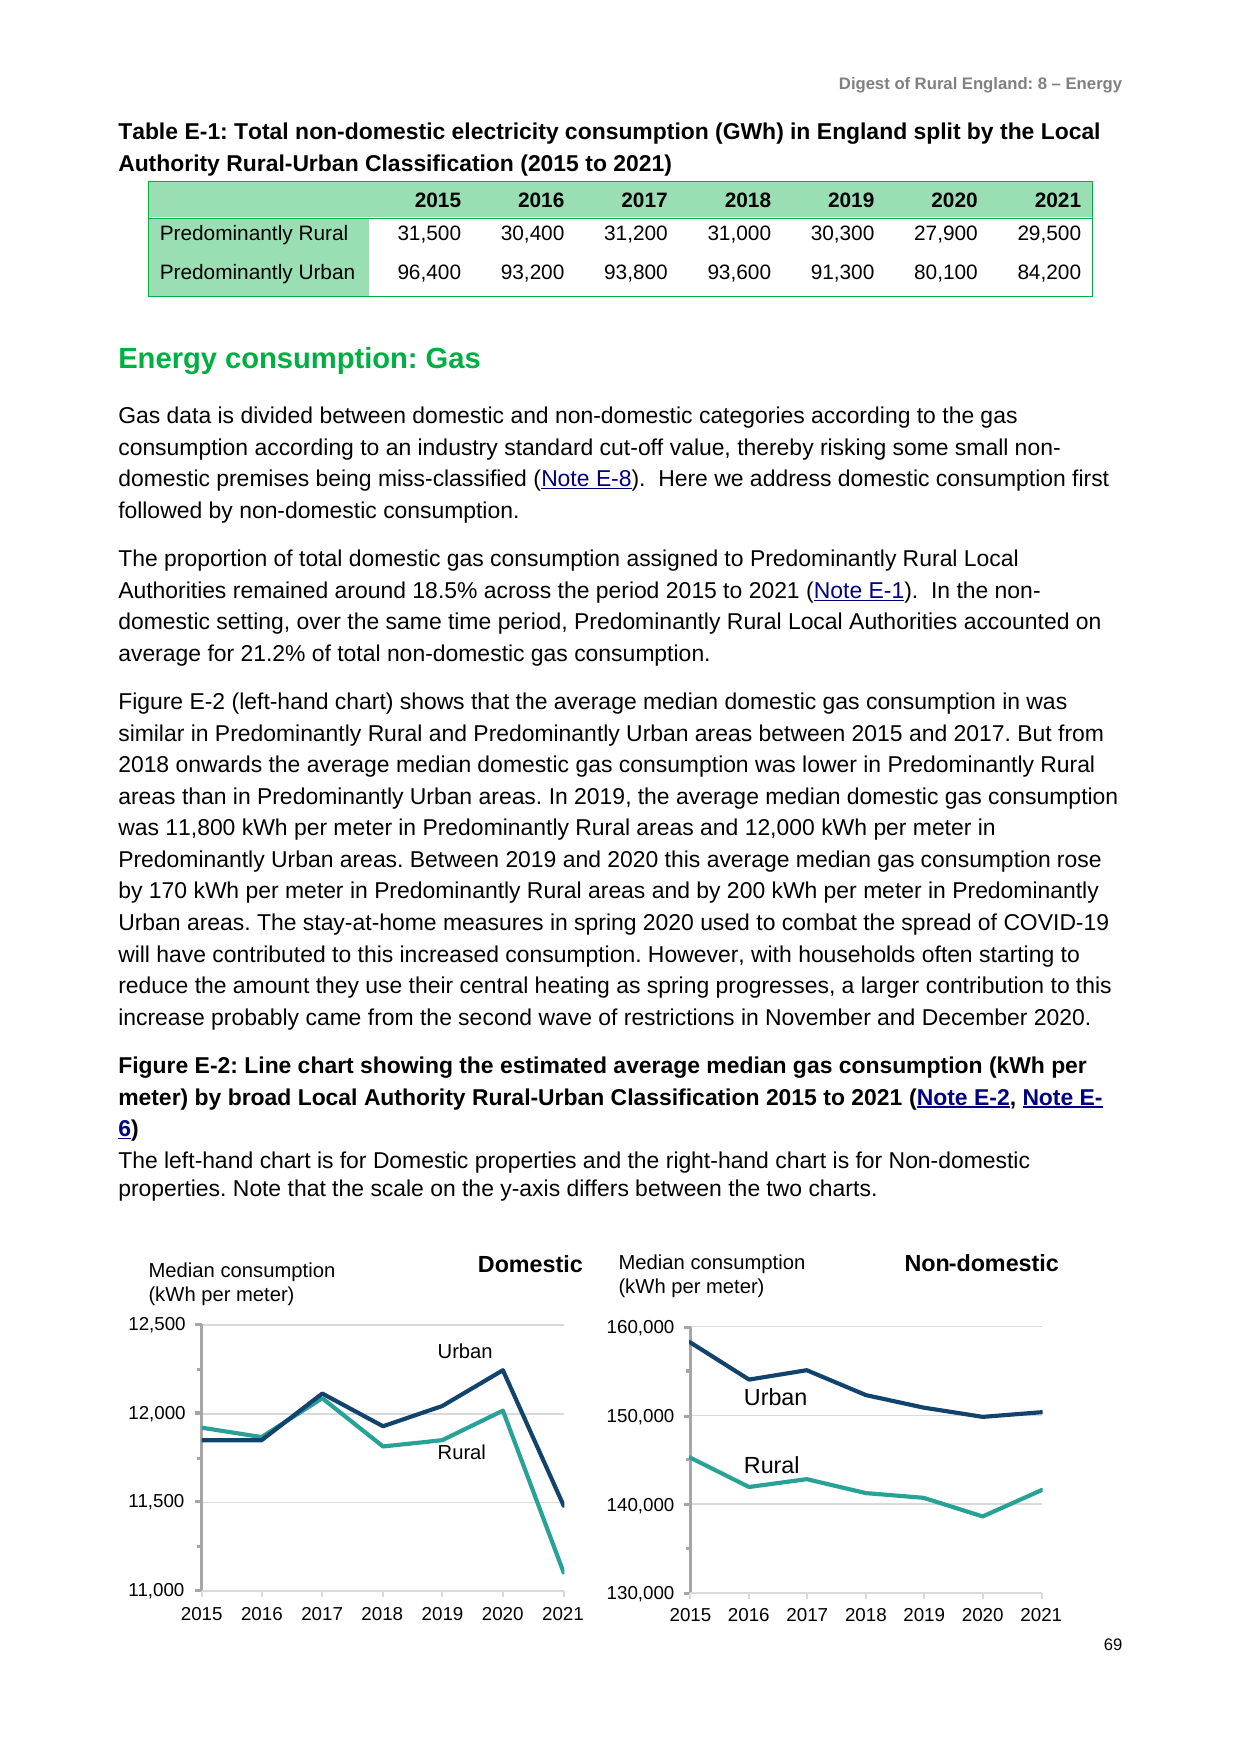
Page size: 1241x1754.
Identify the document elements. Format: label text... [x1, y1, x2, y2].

table_cell 27,900 [885, 219, 989, 247]
table_header 2017 [575, 182, 679, 217]
table_cell 96,400 [369, 247, 472, 296]
table_cell 93,800 [575, 247, 679, 296]
table_cell 80,100 [885, 247, 989, 296]
table_cell 31,000 [679, 219, 782, 247]
table_cell Predominantly Rural [149, 219, 369, 247]
table_header 2021 [989, 182, 1092, 217]
table_header 2020 [885, 182, 989, 217]
table_cell 93,600 [679, 247, 782, 296]
table_cell 84,200 [989, 248, 1092, 296]
table_cell 93,200 [472, 247, 575, 296]
table_header 2018 [679, 182, 782, 217]
table_cell 31,200 [575, 219, 679, 247]
table_cell 29,500 [989, 219, 1092, 247]
table_cell 31,500 [369, 219, 472, 247]
table_cell 30,400 [472, 219, 575, 247]
text Table E‑1: Total non-domestic electricity consumption (GWh) in England split by the Local Authority Rural-Urban Classification (2015 to 2021) [118, 118, 1122, 176]
table_cell Predominantly Urban [149, 247, 369, 296]
text Figure E‑2 (left-hand chart) shows that the average median domestic gas consumption in was similar in Predominantly Rural and Predominantly Urban areas between 2015 and 2017. But from 2018 onwards the average median domestic gas consumption was lower in Predominantly Rural areas than in Predominantly Urban areas. In 2019, the average median domestic gas consumption was 11,800 kWh per meter in Predominantly Rural areas and 12,000 kWh per meter in Predominantly Urban areas. Between 2019 and 2020 this average median gas consumption rose by 170 kWh per meter in Predominantly Rural areas and by 200 kWh per meter in Predominantly Urban areas. The stay-at-home measures in spring 2020 used to combat the spread of COVID-19 will have contributed to this increased consumption. However, with households often starting to reduce the amount they use their central heating as spring progresses, a larger contribution to this increase probably came from the second wave of restrictions in November and December 2020. [118, 688, 1122, 1030]
table_header 2019 [782, 182, 885, 217]
subtitle Energy consumption: Gas [118, 341, 1122, 375]
table_header 2016 [472, 182, 575, 217]
text Gas data is divided between domestic and non-domestic categories according to the gas consumption according to an industry standard cut-off value, thereby risking some small non-domestic premises being miss-classified (Note E-8). Here we address domestic consumption first followed by non-domestic consumption. [118, 402, 1122, 523]
text Figure E‑2: Line chart showing the estimated average median gas consumption (kWh per meter) by broad Local Authority Rural-Urban Classification 2015 to 2021 (Note E-2, Note E-6) [118, 1052, 1122, 1141]
table_header 2015 [369, 182, 472, 217]
table_cell 91,300 [782, 247, 885, 296]
table_header [149, 182, 369, 217]
table_cell 30,300 [782, 219, 885, 247]
text The proportion of total domestic gas consumption assigned to Predominantly Rural Local Authorities remained around 18.5% across the period 2015 to 2021 (Note E-1). In the non-domestic setting, over the same time period, Predominantly Rural Local Authorities accounted on average for 21.2% of total non-domestic gas consumption. [118, 545, 1122, 666]
text The left-hand chart is for Domestic properties and the right-hand chart is for Non-domestic properties. Note that the scale on the y-axis differs between the two charts. [118, 1147, 1122, 1201]
